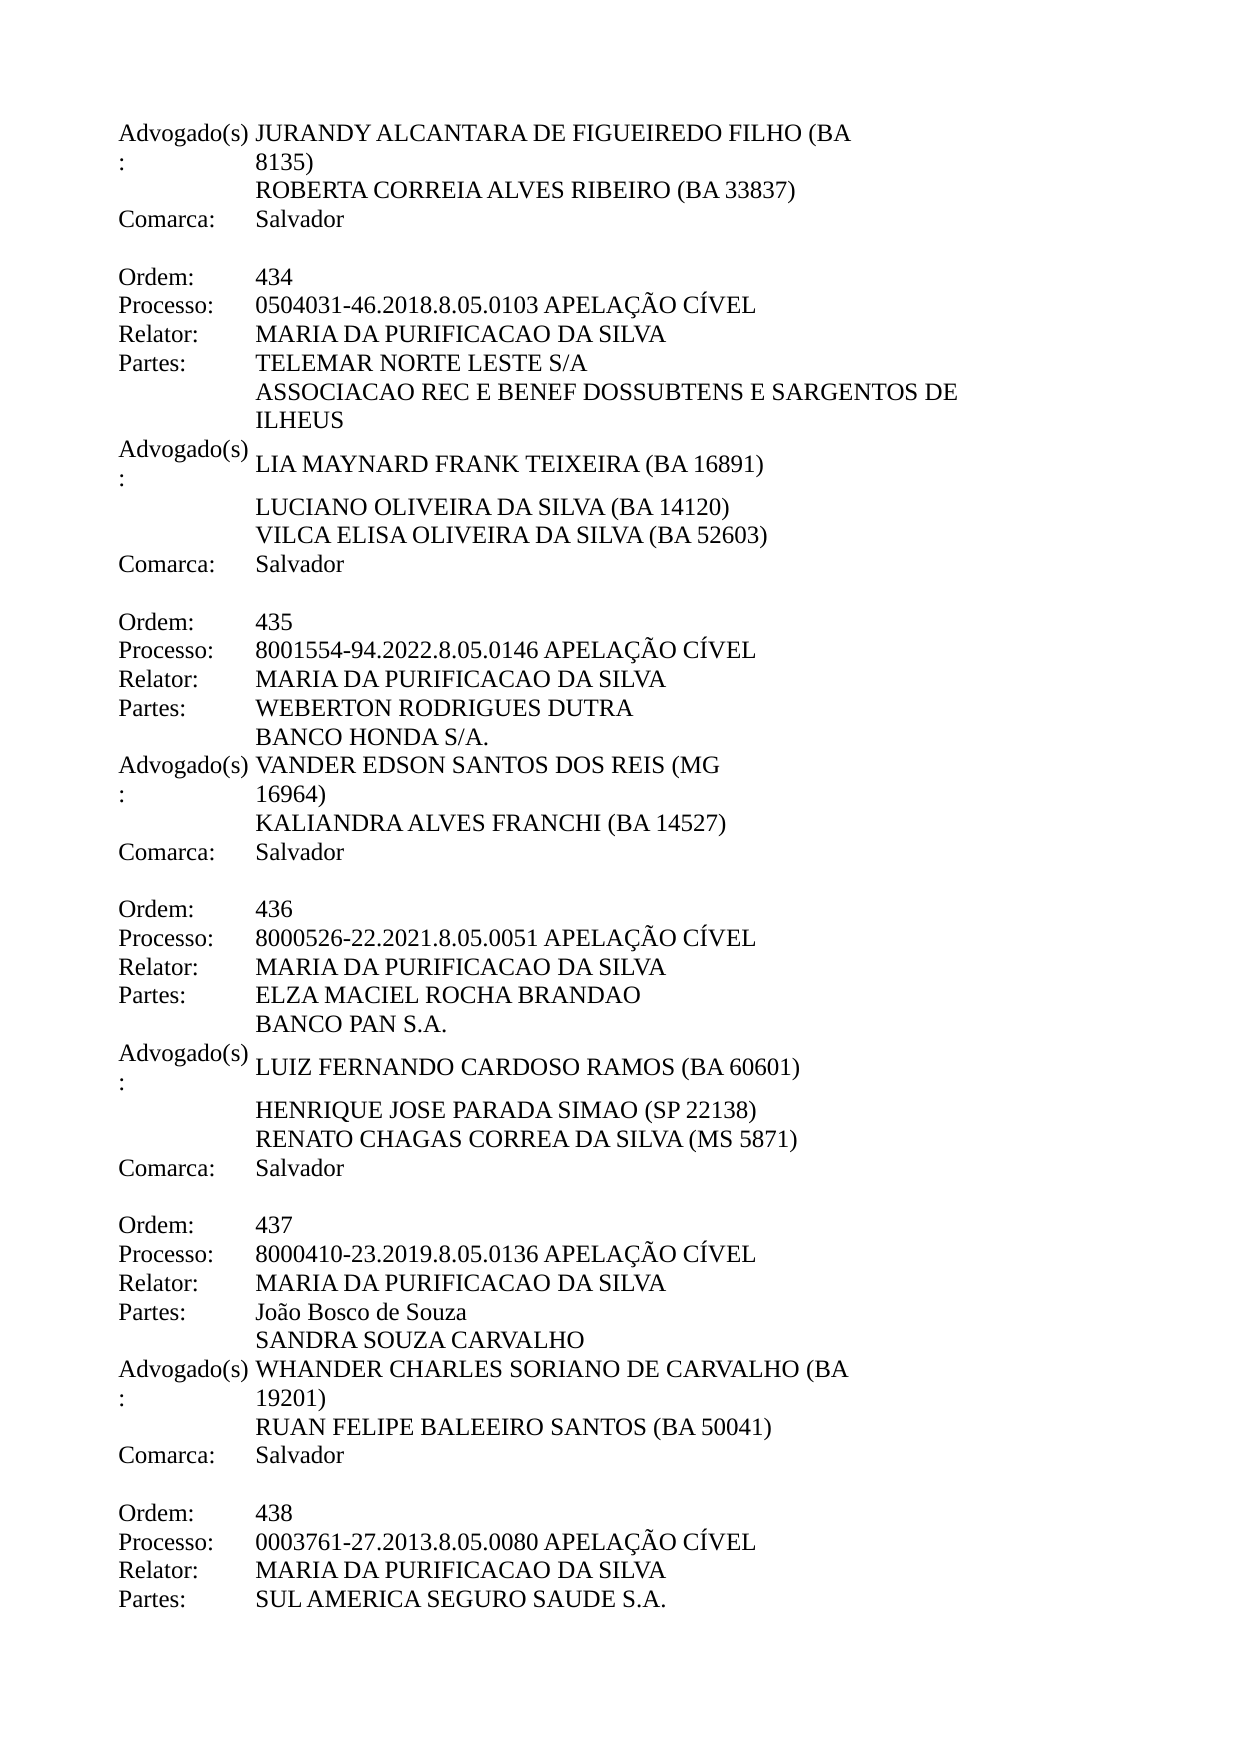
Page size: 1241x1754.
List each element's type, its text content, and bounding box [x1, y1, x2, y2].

table_cell Processo: [118, 1239, 255, 1268]
table_header 436 [255, 894, 801, 923]
table_header Ordem: [118, 894, 255, 923]
table_cell Relator: [118, 319, 255, 348]
table_cell Salvador [255, 1441, 923, 1469]
table_cell João Bosco de Souza [255, 1297, 923, 1326]
table_cell [118, 1124, 255, 1153]
table_cell [118, 722, 255, 751]
table_cell Partes: [118, 693, 255, 722]
table_cell Comarca: [118, 1441, 255, 1469]
table_header Ordem: [118, 262, 255, 291]
table_cell Partes: [118, 981, 255, 1009]
table_cell HENRIQUE JOSE PARADA SIMAO (SP 22138) [255, 1096, 801, 1124]
table_cell Advogado(s): [118, 751, 255, 808]
table_cell RENATO CHAGAS CORREA DA SILVA (MS 5871) [255, 1124, 801, 1153]
table_cell Processo: [118, 1527, 255, 1556]
table_cell MARIA DA PURIFICACAO DA SILVA [255, 952, 801, 981]
table_cell VANDER EDSON SANTOS DOS REIS (MG 16964) [255, 751, 797, 808]
table_cell [118, 1412, 255, 1441]
table_cell ELZA MACIEL ROCHA BRANDAO [255, 981, 801, 1009]
table_cell 8000410-23.2019.8.05.0136 APELAÇÃO CÍVEL [255, 1239, 923, 1268]
table_header 437 [255, 1211, 923, 1239]
table_cell SUL AMERICA SEGURO SAUDE S.A. [255, 1584, 758, 1613]
table_cell VILCA ELISA OLIVEIRA DA SILVA (BA 52603) [255, 521, 1051, 549]
table_cell LIA MAYNARD FRANK TEIXEIRA (BA 16891) [255, 434, 1051, 492]
table_cell [118, 492, 255, 521]
table_header Ordem: [118, 1211, 255, 1239]
table_cell Comarca: [118, 204, 255, 233]
table_cell MARIA DA PURIFICACAO DA SILVA [255, 664, 797, 693]
table_cell 0504031-46.2018.8.05.0103 APELAÇÃO CÍVEL [255, 291, 1051, 319]
table_cell RUAN FELIPE BALEEIRO SANTOS (BA 50041) [255, 1412, 923, 1441]
table_cell Processo: [118, 923, 255, 952]
table_cell Relator: [118, 1556, 255, 1584]
table_cell BANCO PAN S.A. [255, 1009, 801, 1038]
table_cell Salvador [255, 1153, 801, 1182]
table_cell Comarca: [118, 1153, 255, 1182]
table_cell SANDRA SOUZA CARVALHO [255, 1326, 923, 1354]
table_cell Processo: [118, 291, 255, 319]
table_cell WHANDER CHARLES SORIANO DE CARVALHO (BA 19201) [255, 1354, 923, 1412]
table_header Ordem: [118, 1498, 255, 1527]
table_cell Processo: [118, 636, 255, 664]
table_cell LUIZ FERNANDO CARDOSO RAMOS (BA 60601) [255, 1038, 801, 1096]
table_cell Salvador [255, 204, 912, 233]
table_cell 8001554-94.2022.8.05.0146 APELAÇÃO CÍVEL [255, 636, 797, 664]
table_cell [118, 808, 255, 837]
table_cell [118, 1009, 255, 1038]
table_cell Relator: [118, 664, 255, 693]
table_cell ROBERTA CORREIA ALVES RIBEIRO (BA 33837) [255, 176, 912, 204]
table_cell Salvador [255, 837, 797, 866]
table_cell Comarca: [118, 549, 255, 578]
table_cell Partes: [118, 1297, 255, 1326]
table_cell Comarca: [118, 837, 255, 866]
table_cell LUCIANO OLIVEIRA DA SILVA (BA 14120) [255, 492, 1051, 521]
table_cell 8000526-22.2021.8.05.0051 APELAÇÃO CÍVEL [255, 923, 801, 952]
table_cell Relator: [118, 1268, 255, 1297]
table_cell Salvador [255, 549, 1051, 578]
table_cell MARIA DA PURIFICACAO DA SILVA [255, 1268, 923, 1297]
table_cell Advogado(s): [118, 1038, 255, 1096]
table_cell ASSOCIACAO REC E BENEF DOSSUBTENS E SARGENTOS DE ILHEUS [255, 377, 1051, 434]
table_cell 0003761-27.2013.8.05.0080 APELAÇÃO CÍVEL [255, 1527, 758, 1556]
table_cell MARIA DA PURIFICACAO DA SILVA [255, 1556, 758, 1584]
table_cell WEBERTON RODRIGUES DUTRA [255, 693, 797, 722]
table_cell Advogado(s): [118, 1354, 255, 1412]
table_cell BANCO HONDA S/A. [255, 722, 797, 751]
table_cell Advogado(s): [118, 118, 255, 176]
table_cell Partes: [118, 1584, 255, 1613]
table_header 435 [255, 607, 797, 636]
table_cell [118, 377, 255, 434]
table_header 434 [255, 262, 1051, 291]
table_cell KALIANDRA ALVES FRANCHI (BA 14527) [255, 808, 797, 837]
table_cell [118, 176, 255, 204]
table_cell JURANDY ALCANTARA DE FIGUEIREDO FILHO (BA 8135) [255, 118, 912, 176]
table_cell Advogado(s): [118, 434, 255, 492]
table_header 438 [255, 1498, 758, 1527]
table_header Ordem: [118, 607, 255, 636]
table_cell Relator: [118, 952, 255, 981]
table_cell Partes: [118, 348, 255, 377]
table_cell [118, 1096, 255, 1124]
table_cell TELEMAR NORTE LESTE S/A [255, 348, 1051, 377]
table_cell [118, 521, 255, 549]
table_cell MARIA DA PURIFICACAO DA SILVA [255, 319, 1051, 348]
table_cell [118, 1326, 255, 1354]
